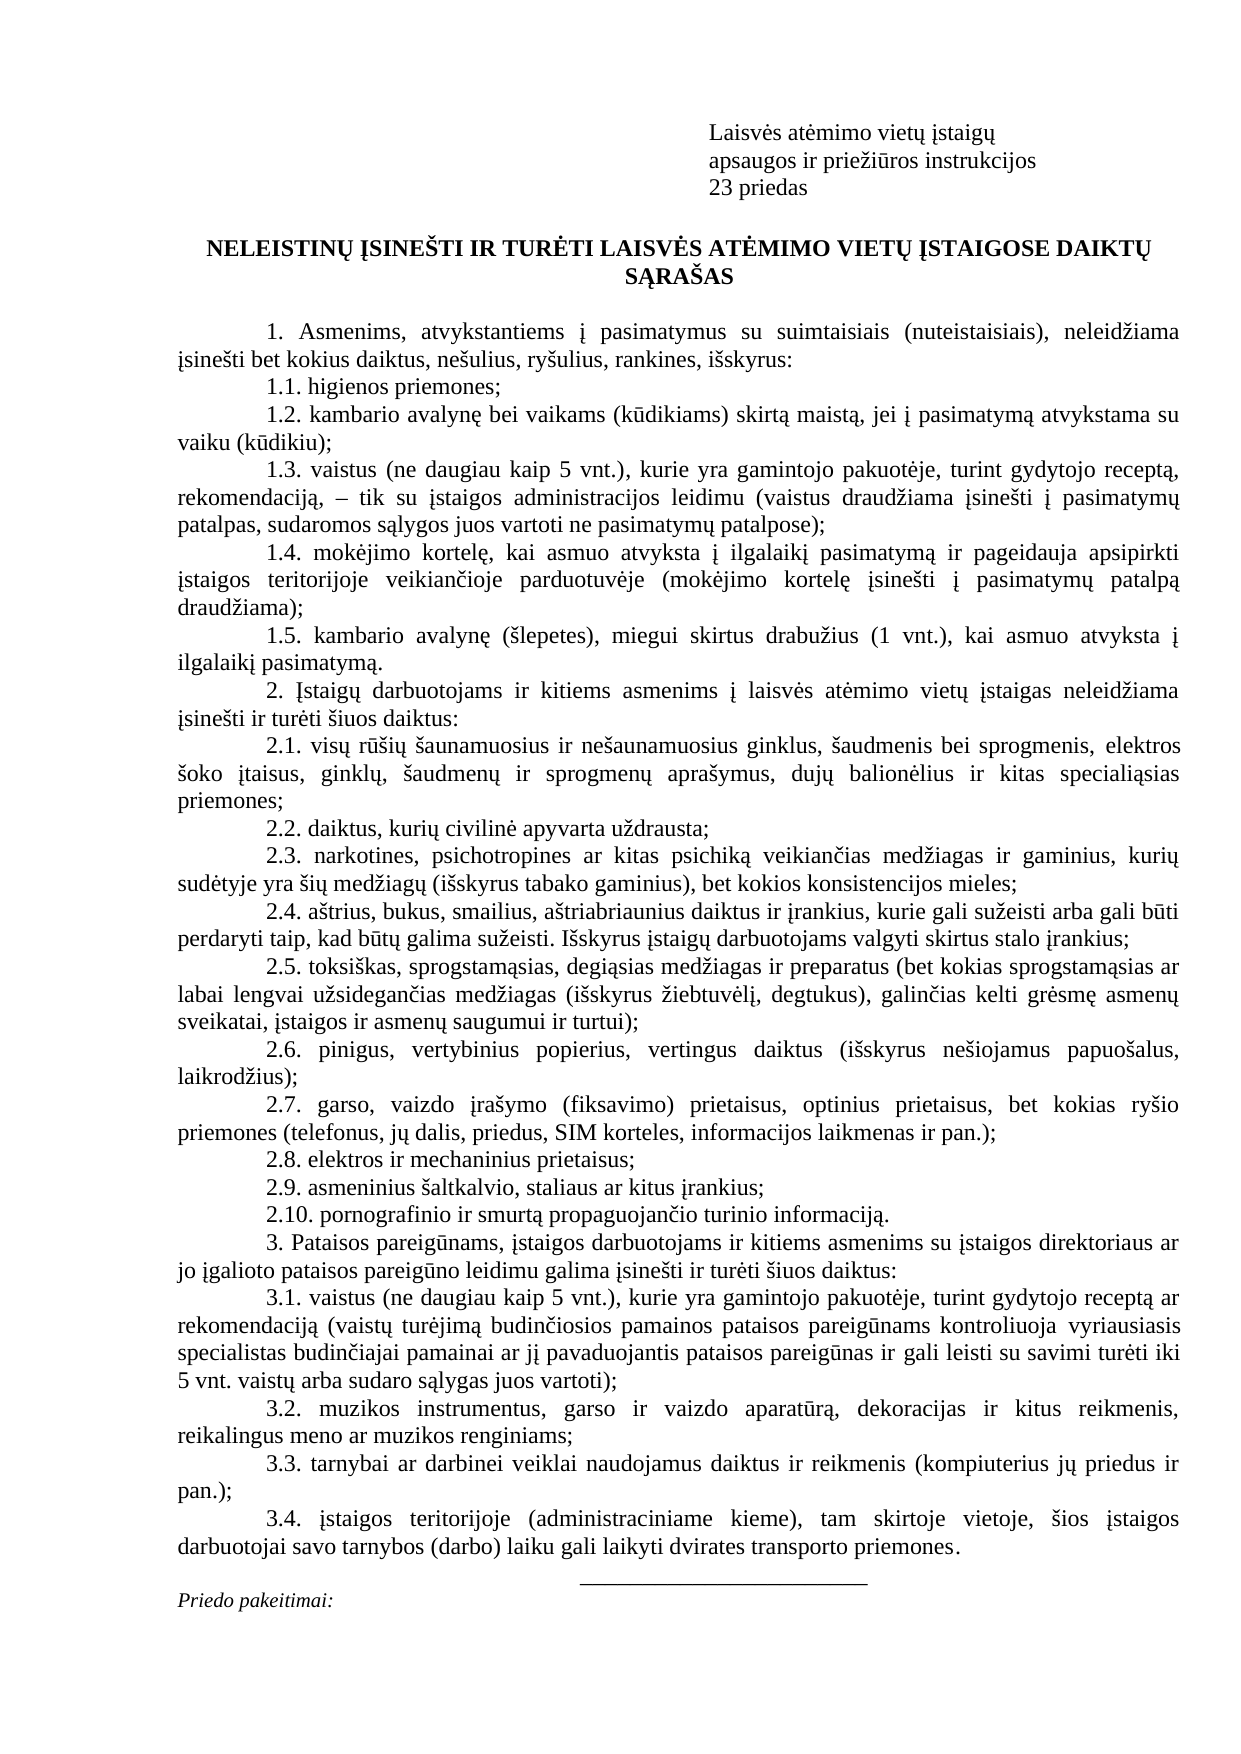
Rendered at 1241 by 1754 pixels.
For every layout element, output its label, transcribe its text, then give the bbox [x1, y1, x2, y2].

text 2.2. daiktus, kurių civilinė apyvarta uždrausta; [177, 814, 1181, 842]
text 1.1. higienos priemones; [177, 372, 1181, 400]
text Laisvės atėmimo vietų įstaigų [177, 118, 1181, 146]
text 2.6. pinigus, vertybinius popierius, vertingus daiktus (išskyrus nešiojamus papuošalus, laikrodžius); [177, 1035, 1181, 1090]
text 3.4. įstaigos teritorijoje (administraciniame kieme), tam skirtoje vietoje, šios įstaigos darbuotojai savo tarnybos (darbo) laiku gali laikyti dvirates transporto priemones. [177, 1504, 1181, 1559]
text 2.3. narkotines, psichotropines ar kitas psichiką veikiančias medžiagas ir gaminius, kurių sudėtyje yra šių medžiagų (išskyrus tabako gaminius), bet kokios konsistencijos mieles; [177, 842, 1181, 897]
text 1.4. mokėjimo kortelę, kai asmuo atvyksta į ilgalaikį pasimatymą ir pageidauja apsipirkti įstaigos teritorijoje veikiančioje parduotuvėje (mokėjimo kortelę įsinešti į pasimatymų patalpą draudžiama); [177, 538, 1181, 621]
text 2.1. visų rūšių šaunamuosius ir nešaunamuosius ginklus, šaudmenis bei sprogmenis, elektros šoko įtaisus, ginklų, šaudmenų ir sprogmenų aprašymus, dujų balionėlius ir kitas specialiąsias priemones; [177, 731, 1181, 814]
text 2.9. asmeninius šaltkalvio, staliaus ar kitus įrankius; [177, 1173, 1181, 1200]
text 23 priedas [177, 173, 1181, 201]
text 3.2. muzikos instrumentus, garso ir vaizdo aparatūrą, dekoracijas ir kitus reikmenis, reikalingus meno ar muzikos renginiams; [177, 1394, 1181, 1449]
text apsaugos ir priežiūros instrukcijos [177, 146, 1181, 173]
text 2.10. pornografinio ir smurtą propaguojančio turinio informaciją. [177, 1200, 1181, 1228]
text 3. Pataisos pareigūnams, įstaigos darbuotojams ir kitiems asmenims su įstaigos direktoriaus ar jo įgalioto pataisos pareigūno leidimu galima įsinešti ir turėti šiuos daiktus: [177, 1228, 1181, 1283]
text 1.3. vaistus (ne daugiau kaip 5 vnt.), kurie yra gamintojo pakuotėje, turint gydytojo receptą, rekomendaciją, – tik su įstaigos administracijos leidimu (vaistus draudžiama įsinešti į pasimatymų patalpas, sudaromos sąlygos juos vartoti ne pasimatymų patalpose); [177, 455, 1181, 538]
text 2. Įstaigų darbuotojams ir kitiems asmenims į laisvės atėmimo vietų įstaigas neleidžiama įsinešti ir turėti šiuos daiktus: [177, 676, 1181, 731]
text 2.7. garso, vaizdo įrašymo (fiksavimo) prietaisus, optinius prietaisus, bet kokias ryšio priemones (telefonus, jų dalis, priedus, SIM korteles, informacijos laikmenas ir pan.); [177, 1090, 1181, 1145]
text 3.1. vaistus (ne daugiau kaip 5 vnt.), kurie yra gamintojo pakuotėje, turint gydytojo receptą ar rekomendaciją (vaistų turėjimą budinčiosios pamainos pataisos pareigūnams kontroliuoja vyriausiasis specialistas budinčiajai pamainai ar jį pavaduojantis pataisos pareigūnas ir gali leisti su savimi turėti iki 5 vnt. vaistų arba sudaro sąlygas juos vartoti); [177, 1283, 1181, 1394]
text Priedo pakeitimai: [177, 1588, 1181, 1612]
text 2.5. toksiškas, sprogstamąsias, degiąsias medžiagas ir preparatus (bet kokias sprogstamąsias ar labai lengvai užsidegančias medžiagas (išskyrus žiebtuvėlį, degtukus), galinčias kelti grėsmę asmenų sveikatai, įstaigos ir asmenų saugumui ir turtui); [177, 952, 1181, 1035]
text 3.3. tarnybai ar darbinei veiklai naudojamus daiktus ir reikmenis (kompiuterius jų priedus ir pan.); [177, 1449, 1181, 1504]
text 1.2. kambario avalynę bei vaikams (kūdikiams) skirtą maistą, jei į pasimatymą atvykstama su vaiku (kūdikiu); [177, 400, 1181, 455]
text 1.5. kambario avalynę (šlepetes), miegui skirtus drabužius (1 vnt.), kai asmuo atvyksta į ilgalaikį pasimatymą. [177, 621, 1181, 676]
text _______________________ [177, 1559, 1181, 1588]
text 1. Asmenims, atvykstantiems į pasimatymus su suimtaisiais (nuteistaisiais), neleidžiama įsinešti bet kokius daiktus, nešulius, ryšulius, rankines, išskyrus: [177, 317, 1181, 372]
text 2.8. elektros ir mechaninius prietaisus; [177, 1145, 1181, 1173]
text 2.4. aštrius, bukus, smailius, aštriabriaunius daiktus ir įrankius, kurie gali sužeisti arba gali būti perdaryti taip, kad būtų galima sužeisti. Išskyrus įstaigų darbuotojams valgyti skirtus stalo įrankius; [177, 897, 1181, 952]
text NELEISTINŲ ĮSINEŠTI IR TURĖTI LAISVĖS ATĖMIMO VIETŲ ĮSTAIGOSE DAIKTŲ SĄRAŠAS [177, 234, 1181, 289]
